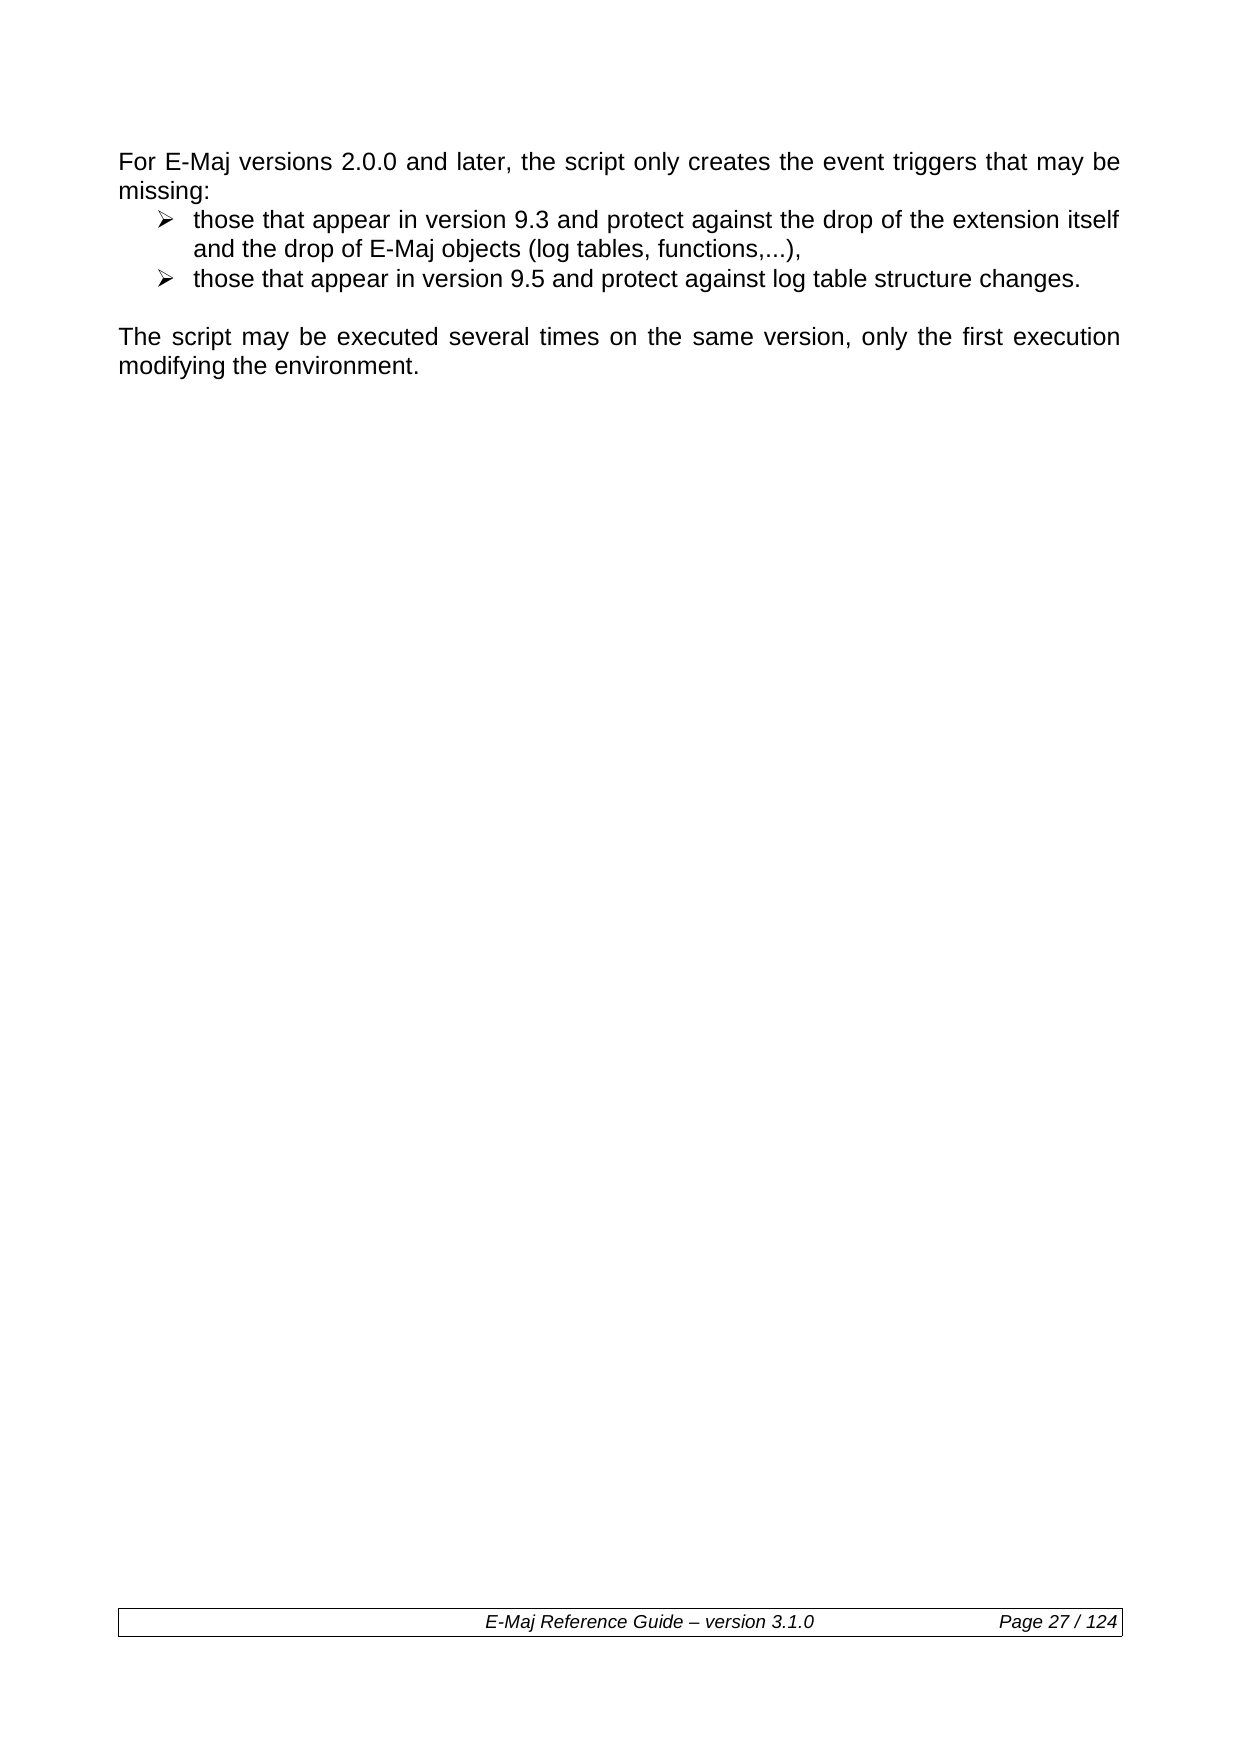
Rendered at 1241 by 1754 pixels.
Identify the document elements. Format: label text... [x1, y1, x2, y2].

text The script may be executed several times on the same version, only the first execution modifying the environment. [118, 322, 1122, 380]
list those that appear in version 9.3 and protect against the drop of the extension itself and the drop of E-Maj objects (log tables, functions,...), [156, 205, 1122, 263]
list those that appear in version 9.5 and protect against log table structure changes. [156, 263, 1122, 292]
text For E-Maj versions 2.0.0 and later, the script only creates the event triggers that may be missing: [118, 147, 1122, 205]
